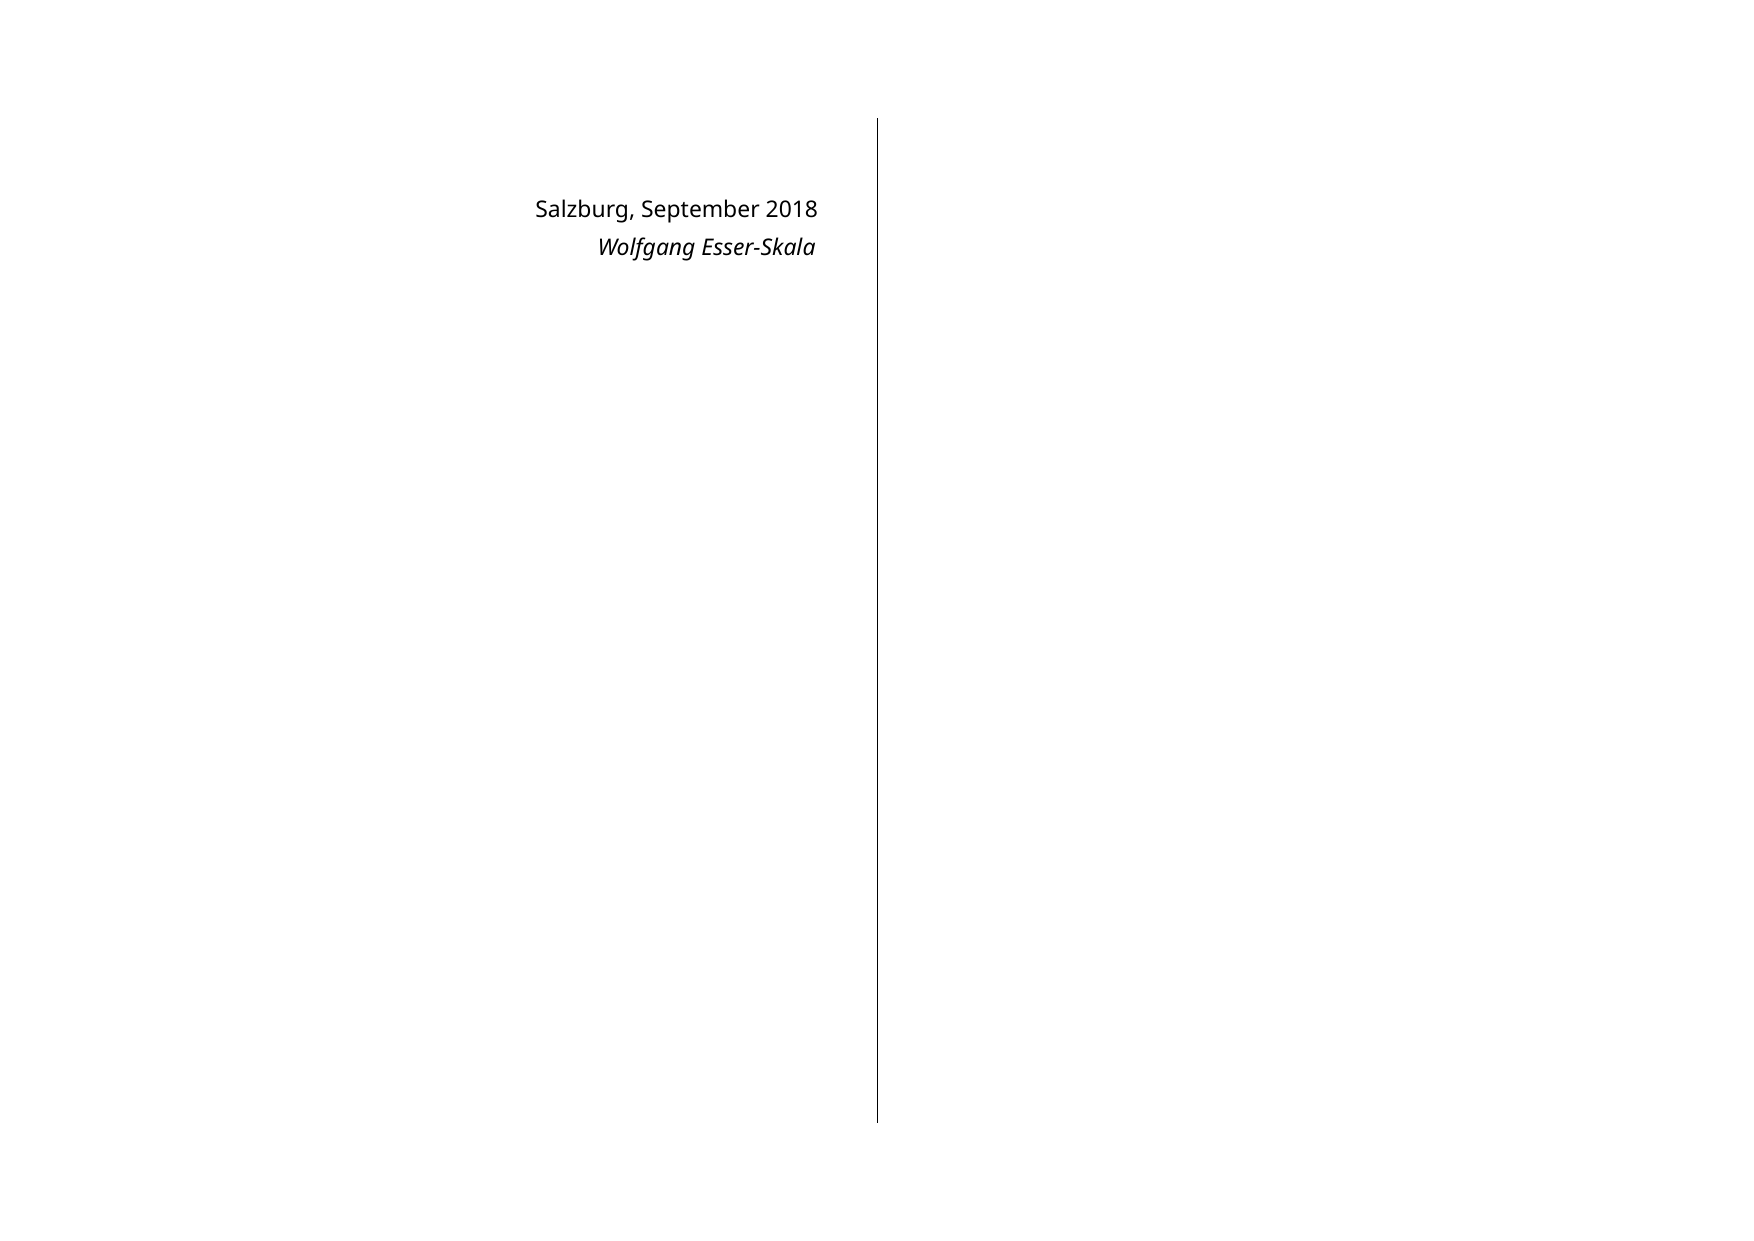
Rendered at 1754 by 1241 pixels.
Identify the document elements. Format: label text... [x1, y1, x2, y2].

text Salzburg, September 2018 Wolfgang Esser-Skala [118, 193, 818, 262]
